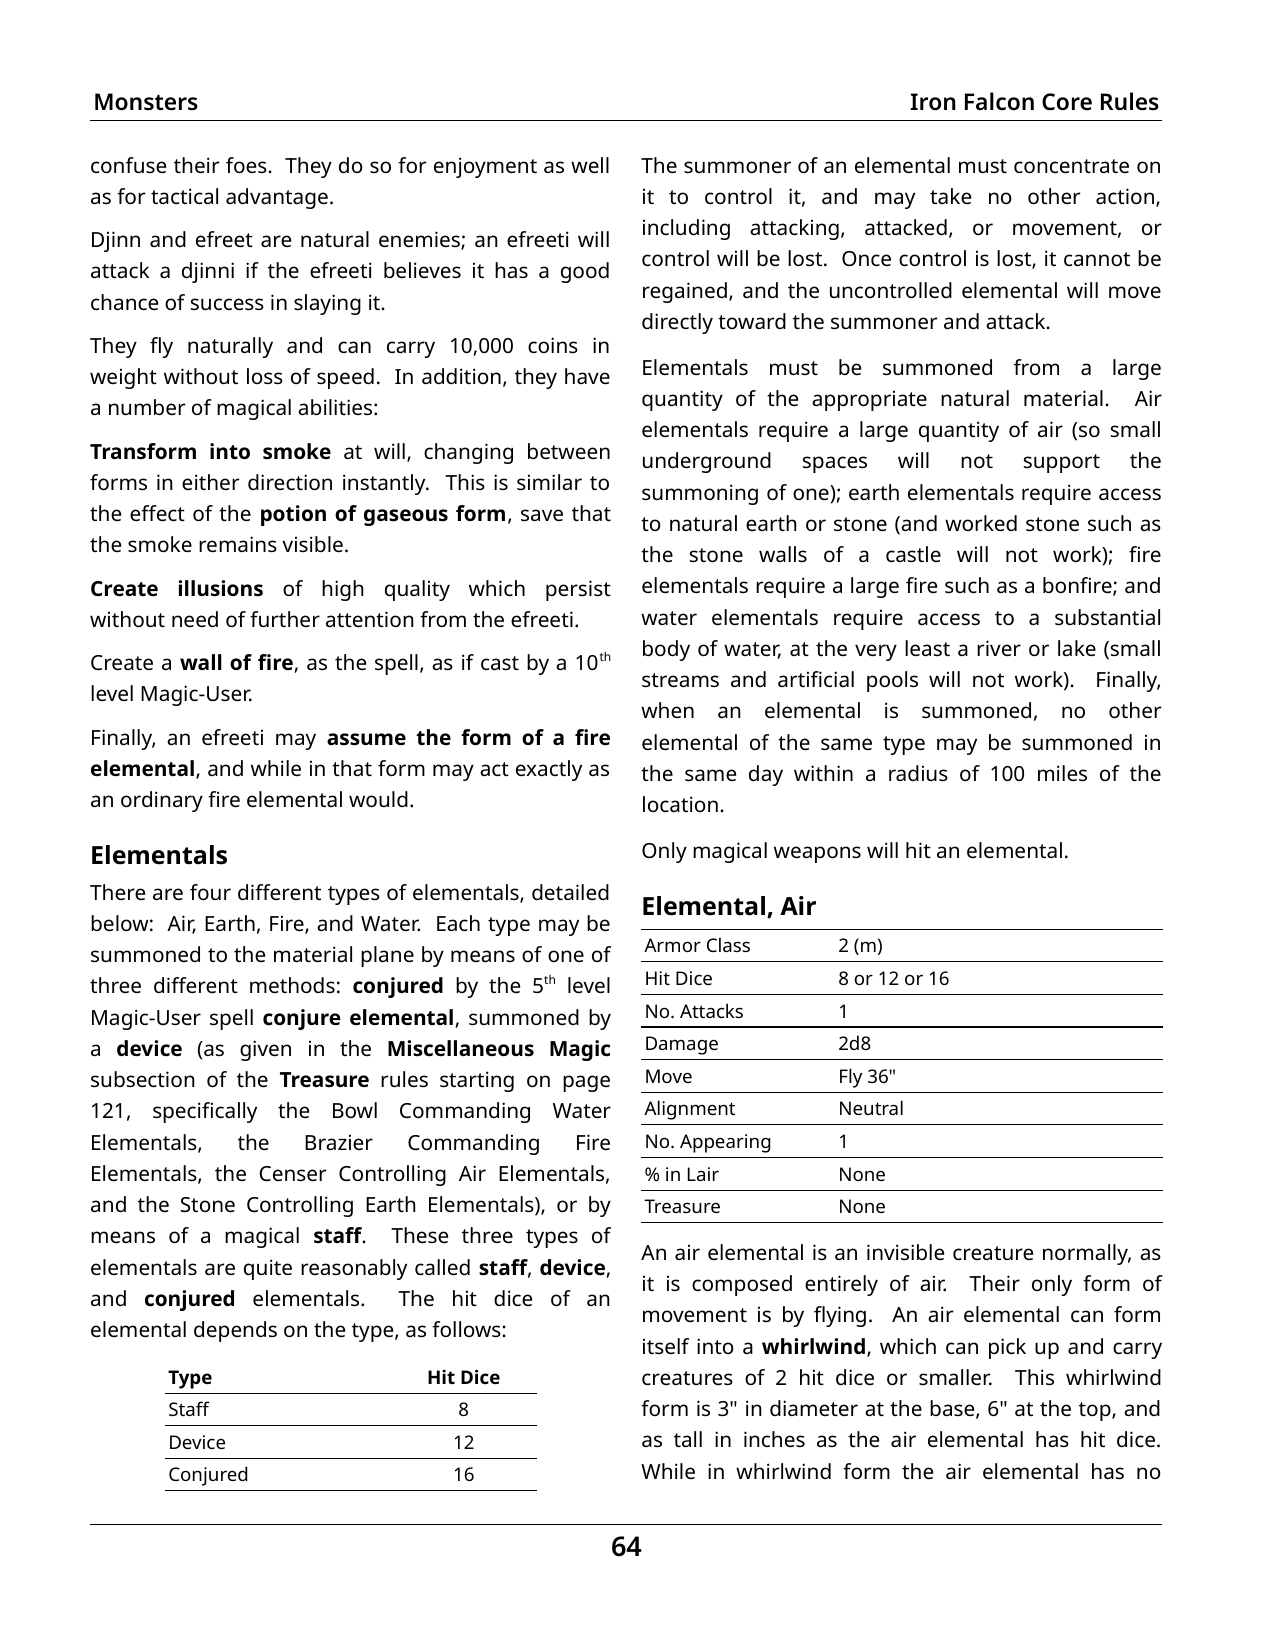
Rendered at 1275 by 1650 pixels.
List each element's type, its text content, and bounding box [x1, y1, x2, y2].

table_cell No. Attacks [641, 995, 835, 1026]
subtitle Elemental, Air [641, 888, 1162, 923]
text Only magical weapons will hit an elemental. [641, 836, 1162, 865]
text Djinn and efreet are natural enemies; an efreeti will attack a djinni if the efreeti believes it has a good chance of success in slaying it. [90, 225, 611, 316]
table_cell Conjured [165, 1459, 390, 1490]
table_cell 2d8 [835, 1028, 1163, 1059]
table_header Type [165, 1361, 390, 1392]
table_cell Device [165, 1426, 390, 1458]
text Finally, an efreeti may assume the form of a fire elemental, and while in that form may act exactly as an ordinary fire elemental would. [90, 723, 611, 814]
text Create illusions of high quality which persist without need of further attention from the efreeti. [90, 574, 611, 633]
text Transform into smoke at will, changing between forms in either direction instantly. This is similar to the effect of the potion of gaseous form, save that the smoke remains visible. [90, 437, 611, 559]
table_cell Damage [641, 1028, 835, 1059]
table_cell Hit Dice [641, 962, 835, 994]
text An air elemental is an invisible creature normally, as it is composed entirely of air. Their only form of movement is by flying. An air elemental can form itself into a whirlwind, which can pick up and carry creatures of 2 hit dice or smaller. This whirlwind form is 3" in diameter at the base, 6" at the top, and as tall in inches as the air elemental has hit dice. While in whirlwind form the air elemental has no [641, 1238, 1162, 1485]
table_cell 1 [835, 1125, 1163, 1157]
table_cell Fly 36" [835, 1060, 1163, 1092]
table_cell 12 [390, 1426, 537, 1458]
table_header Armor Class [641, 930, 835, 961]
table_cell None [835, 1158, 1163, 1189]
table_cell 8 or 12 or 16 [835, 962, 1163, 994]
table_cell Neutral [835, 1093, 1163, 1124]
table_cell No. Appearing [641, 1125, 835, 1157]
text They fly naturally and can carry 10,000 coins in weight without loss of speed. In addition, they have a number of magical abilities: [90, 331, 611, 422]
subtitle Elementals [90, 837, 611, 872]
table_cell 1 [835, 995, 1163, 1026]
table_cell 16 [390, 1459, 537, 1490]
text The summoner of an elemental must concentrate on it to control it, and may take no other action, including attacking, attacked, or movement, or control will be lost. Once control is lost, it cannot be regained, and the uncontrolled elemental will move directly toward the summoner and attack. [641, 151, 1162, 336]
table_cell % in Lair [641, 1158, 835, 1189]
text confuse their foes. They do so for enjoyment as well as for tactical advantage. [90, 151, 611, 211]
text Elementals must be summoned from a large quantity of the appropriate natural material. Air elementals require a large quantity of air (so small underground spaces will not support the summoning of one); earth elementals require access to natural earth or stone (and worked stone such as the stone walls of a castle will not work); fire elementals require a large fire such as a bonfire; and water elementals require access to a substantial body of water, at the very least a river or lake (small streams and artificial pools will not work). Finally, when an elemental is summoned, no other elemental of the same type may be summoned in the same day within a radius of 100 miles of the location. [641, 353, 1162, 819]
table_cell Alignment [641, 1093, 835, 1124]
table_cell Move [641, 1060, 835, 1092]
text There are four different types of elementals, detailed below: Air, Earth, Fire, and Water. Each type may be summoned to the material plane by means of one of three different methods: conjured by the 5th level Magic-User spell conjure elemental, summoned by a device (as given in the Miscellaneous Magic subsection of the Treasure rules starting on page 109, specifically the Bowl Commanding Water Elementals, the Brazier Commanding Fire Elementals, the Censer Controlling Air Elementals, and the Stone Controlling Earth Elementals), or by means of a magical staff. These three types of elementals are quite reasonably called staff, device, and conjured elementals. The hit dice of an elemental depends on the type, as follows: [90, 878, 611, 1343]
table_cell None [835, 1191, 1163, 1222]
text Create a wall of fire, as the spell, as if cast by a 10th level Magic-User. [90, 648, 611, 708]
table_cell 8 [390, 1394, 537, 1425]
table_cell Staff [165, 1394, 390, 1425]
table_header 2 (m) [835, 930, 1163, 961]
table_header Hit Dice [390, 1361, 537, 1392]
table_cell Treasure [641, 1191, 835, 1222]
